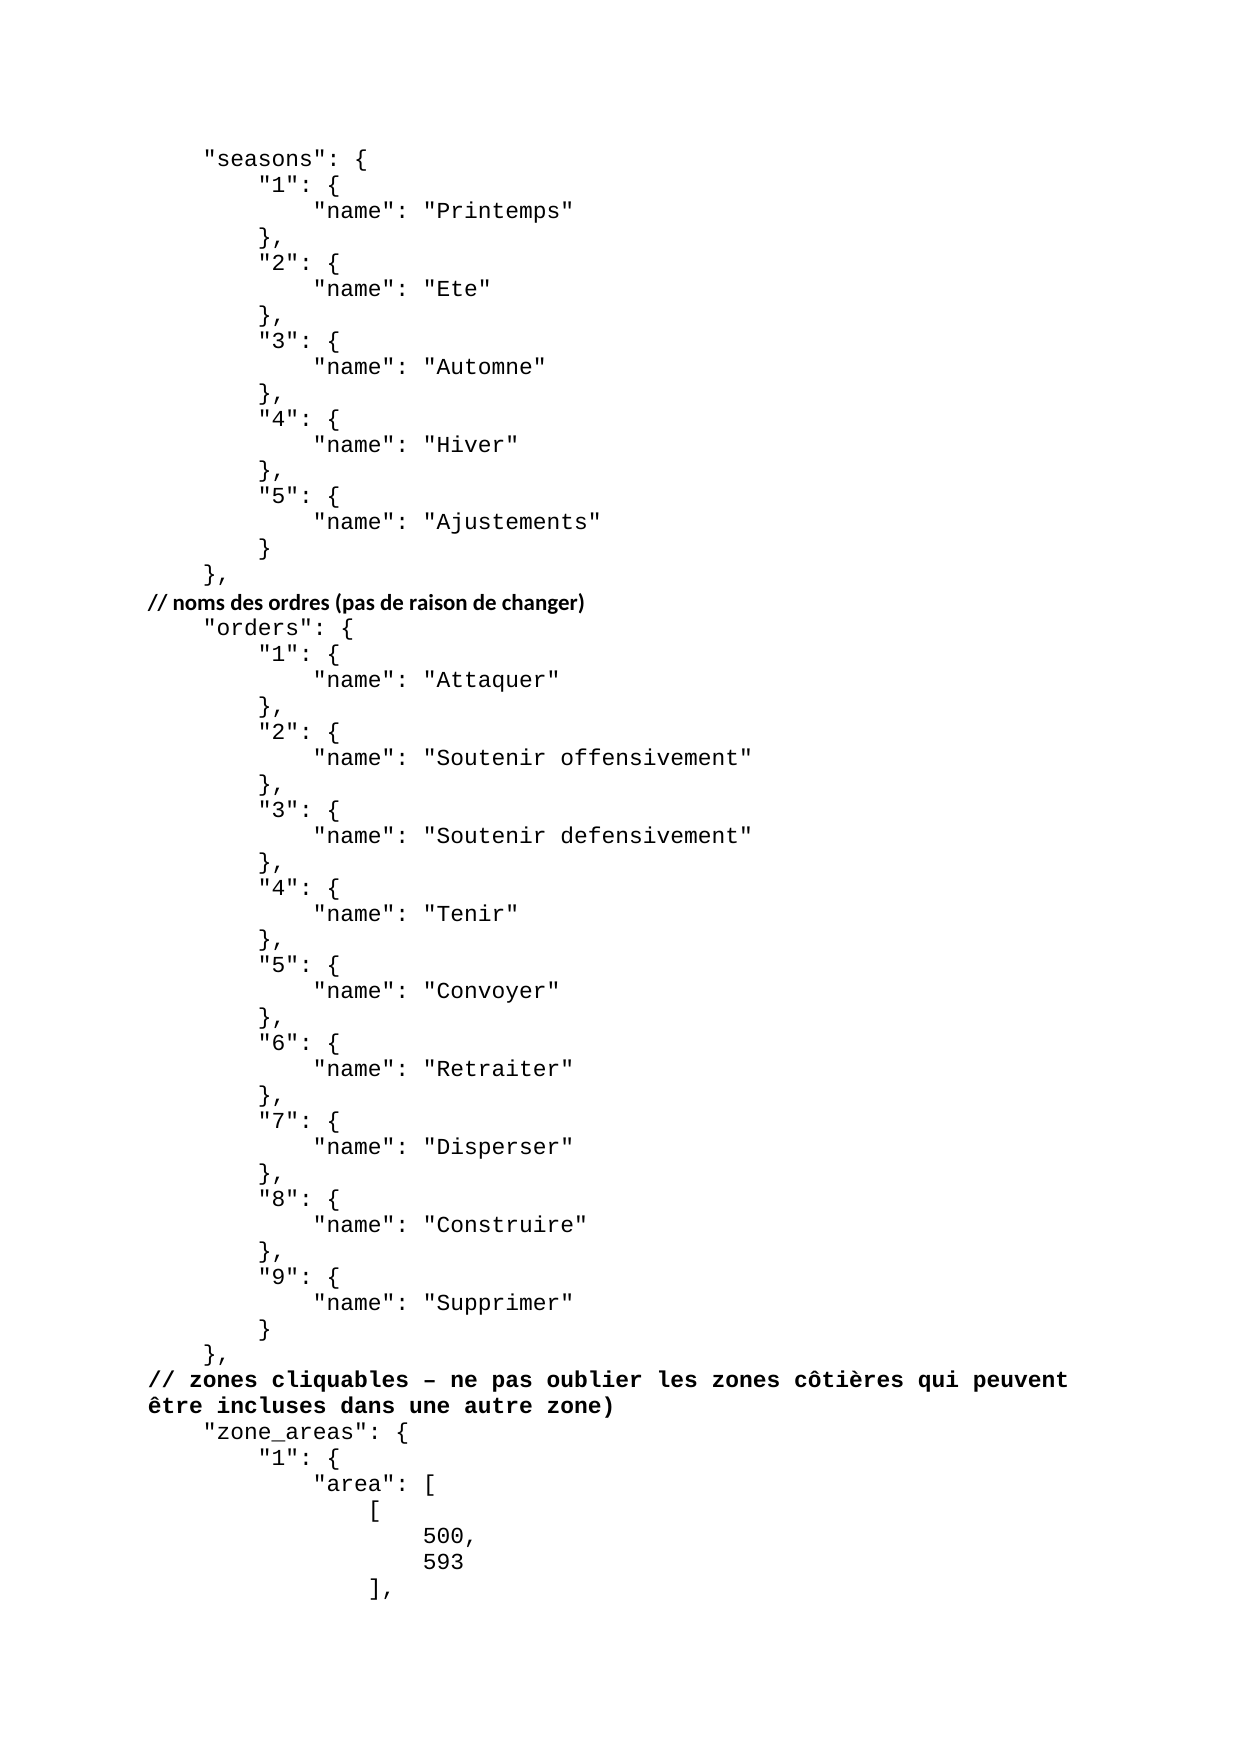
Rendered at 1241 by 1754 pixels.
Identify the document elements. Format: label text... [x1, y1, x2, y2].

text "name": "Tenir" [148, 902, 1093, 928]
text "2": { [148, 720, 1093, 746]
text "4": { [148, 876, 1093, 902]
text }, [148, 225, 1093, 251]
text }, [148, 563, 1093, 588]
text "3": { [148, 798, 1093, 824]
text "2": { [148, 251, 1093, 277]
text }, [148, 1161, 1093, 1187]
text "name": "Attaquer" [148, 668, 1093, 694]
text }, [148, 1006, 1093, 1032]
text "6": { [148, 1032, 1093, 1057]
text "1": { [148, 173, 1093, 199]
text "name": "Construire" [148, 1213, 1093, 1239]
text "name": "Ete" [148, 277, 1093, 303]
text "name": "Soutenir offensivement" [148, 746, 1093, 772]
text }, [148, 928, 1093, 954]
text "seasons": { [148, 148, 1093, 173]
text "name": "Ajustements" [148, 511, 1093, 537]
text }, [148, 694, 1093, 720]
text "name": "Automne" [148, 355, 1093, 381]
text "name": "Disperser" [148, 1135, 1093, 1161]
text }, [148, 381, 1093, 407]
text "1": { [148, 1447, 1093, 1472]
text } [148, 537, 1093, 563]
text // zones cliquables – ne pas oublier les zones côtières qui peuvent être incluses dans une autre zone) [148, 1369, 1093, 1421]
text "7": { [148, 1109, 1093, 1135]
text }, [148, 303, 1093, 329]
text // noms des ordres (pas de raison de changer) [148, 588, 1093, 617]
text }, [148, 850, 1093, 876]
text ], [148, 1576, 1093, 1602]
text "name": "Soutenir defensivement" [148, 824, 1093, 850]
text "3": { [148, 329, 1093, 355]
text "8": { [148, 1187, 1093, 1213]
text "name": "Printemps" [148, 199, 1093, 225]
text "zone_areas": { [148, 1421, 1093, 1447]
text "orders": { [148, 617, 1093, 642]
text "name": "Retraiter" [148, 1057, 1093, 1083]
text "5": { [148, 485, 1093, 511]
text "5": { [148, 954, 1093, 980]
text } [148, 1317, 1093, 1343]
text "9": { [148, 1265, 1093, 1291]
text }, [148, 772, 1093, 798]
text "area": [ [148, 1472, 1093, 1498]
text "name": "Convoyer" [148, 980, 1093, 1006]
text "name": "Hiver" [148, 433, 1093, 459]
text }, [148, 1239, 1093, 1265]
text }, [148, 459, 1093, 485]
text }, [148, 1083, 1093, 1109]
text 593 [148, 1550, 1093, 1576]
text "name": "Supprimer" [148, 1291, 1093, 1317]
text 500, [148, 1524, 1093, 1550]
text }, [148, 1343, 1093, 1369]
text "1": { [148, 642, 1093, 668]
text "4": { [148, 407, 1093, 433]
text [ [148, 1498, 1093, 1524]
